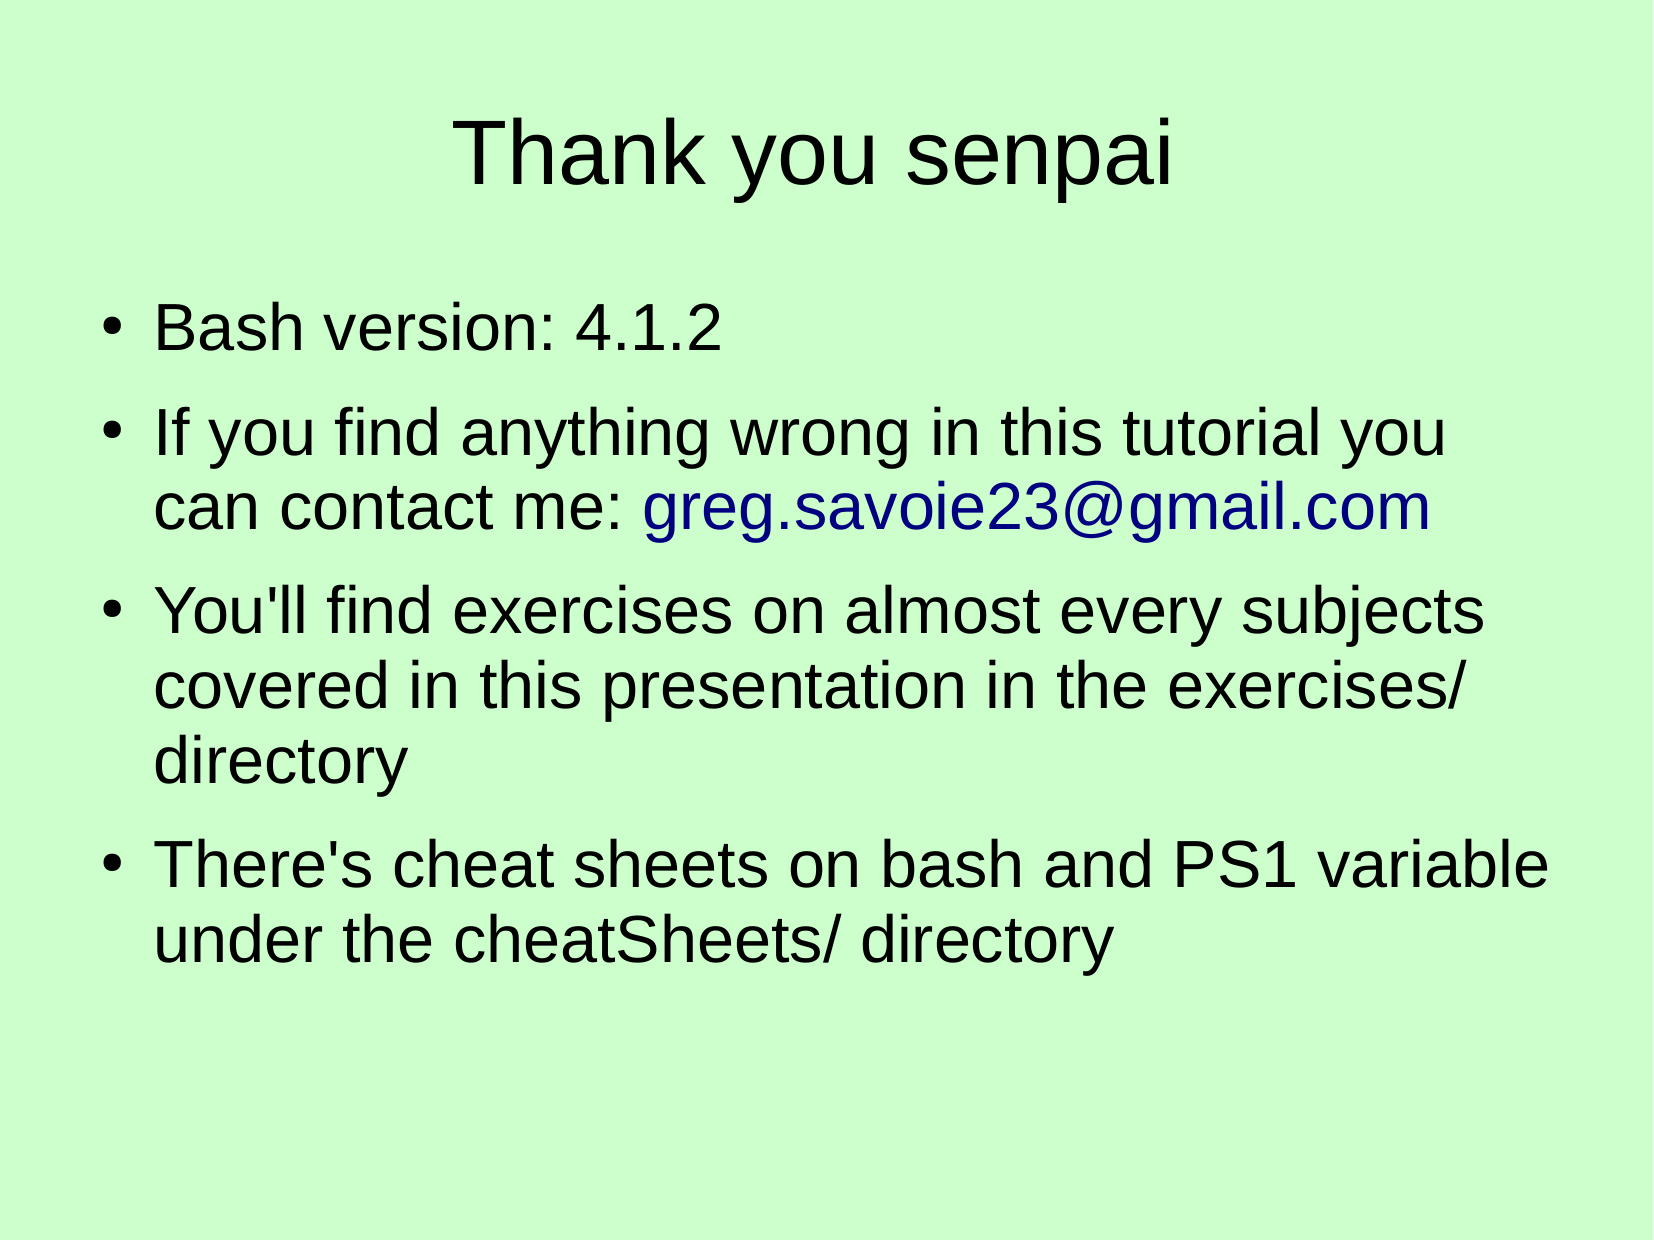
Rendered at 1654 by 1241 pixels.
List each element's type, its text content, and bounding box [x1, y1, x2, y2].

list Bash version: 4.1.2 If you find anything wrong in this tutorial you can contact me: greg.savoie23@gmail.com You'll find exercises on almost every subjects covered in this presentation in the exercises/ directory There's cheat sheets on bash and PS1 variable under the cheatSheets/ directory [82, 290, 1571, 1010]
title Thank you senpai [82, 49, 1571, 257]
